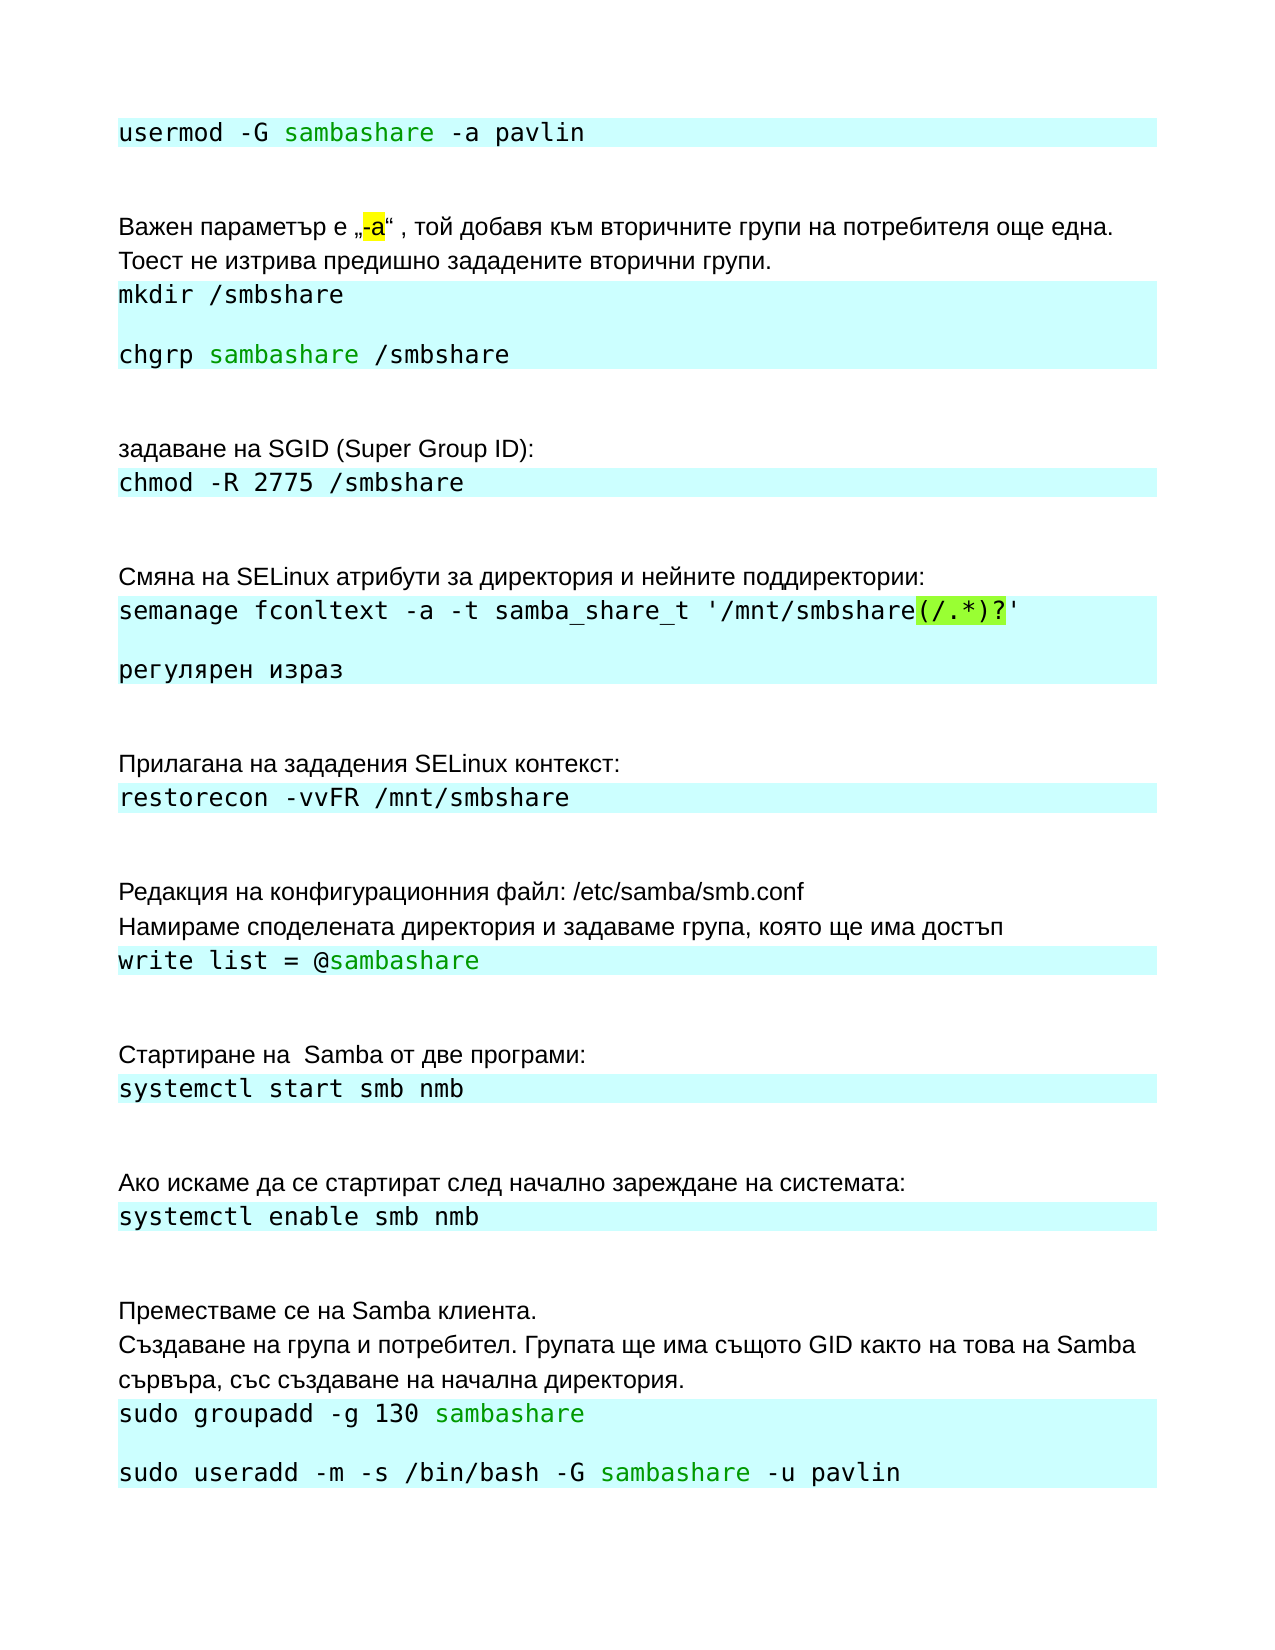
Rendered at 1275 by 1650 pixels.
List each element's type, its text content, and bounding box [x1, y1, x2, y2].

text systemctl enable smb nmb [118, 1202, 1157, 1231]
text Прилагана на зададения SELinux контекст: [118, 749, 1157, 778]
text chgrp sambashare /smbshare [118, 340, 1157, 369]
text systemctl start smb nmb [118, 1074, 1157, 1103]
text Редакция на конфигурационния файл: /etc/samba/smb.conf [118, 877, 1157, 906]
text Смяна на SELinux атрибути за директория и нейните поддиректории: [118, 562, 1157, 590]
text Ако искаме да се стартират след начално зареждане на системата: [118, 1168, 1157, 1197]
text semanage fconltext -a -t samba_share_t '/mnt/smbshare(/.*)?' [118, 596, 1157, 625]
text usermod -G sambashare -a pavlin [118, 118, 1157, 147]
text write list = @sambashare [118, 946, 1157, 975]
text sudo groupadd -g 130 sambashare [118, 1399, 1157, 1428]
text mkdir /smbshare [118, 281, 1157, 310]
text chmod -R 2775 /smbshare [118, 468, 1157, 497]
text задаване на SGID (Super Group ID): [118, 433, 1157, 462]
text Преместваме се на Samba клиента. [118, 1296, 1157, 1325]
text Създаване на група и потребител. Групата ще има същото GID както на това на Samba сървъра, със създаване на начална директория. [118, 1330, 1157, 1394]
text регулярен израз [118, 655, 1157, 684]
text sudo useradd -m -s /bin/bash -G sambashare -u pavlin [118, 1458, 1157, 1488]
text Важен параметър е „-a“ , той добавя към вторичните групи на потребителя още една. Тоест не изтрива предишно зададените вторични групи. [118, 212, 1157, 275]
text Стартиране на Samba от две програми: [118, 1040, 1157, 1068]
text restorecon -vvFR /mnt/smbshare [118, 783, 1157, 813]
text Намираме споделената директория и задаваме група, която ще има достъп [118, 912, 1157, 940]
